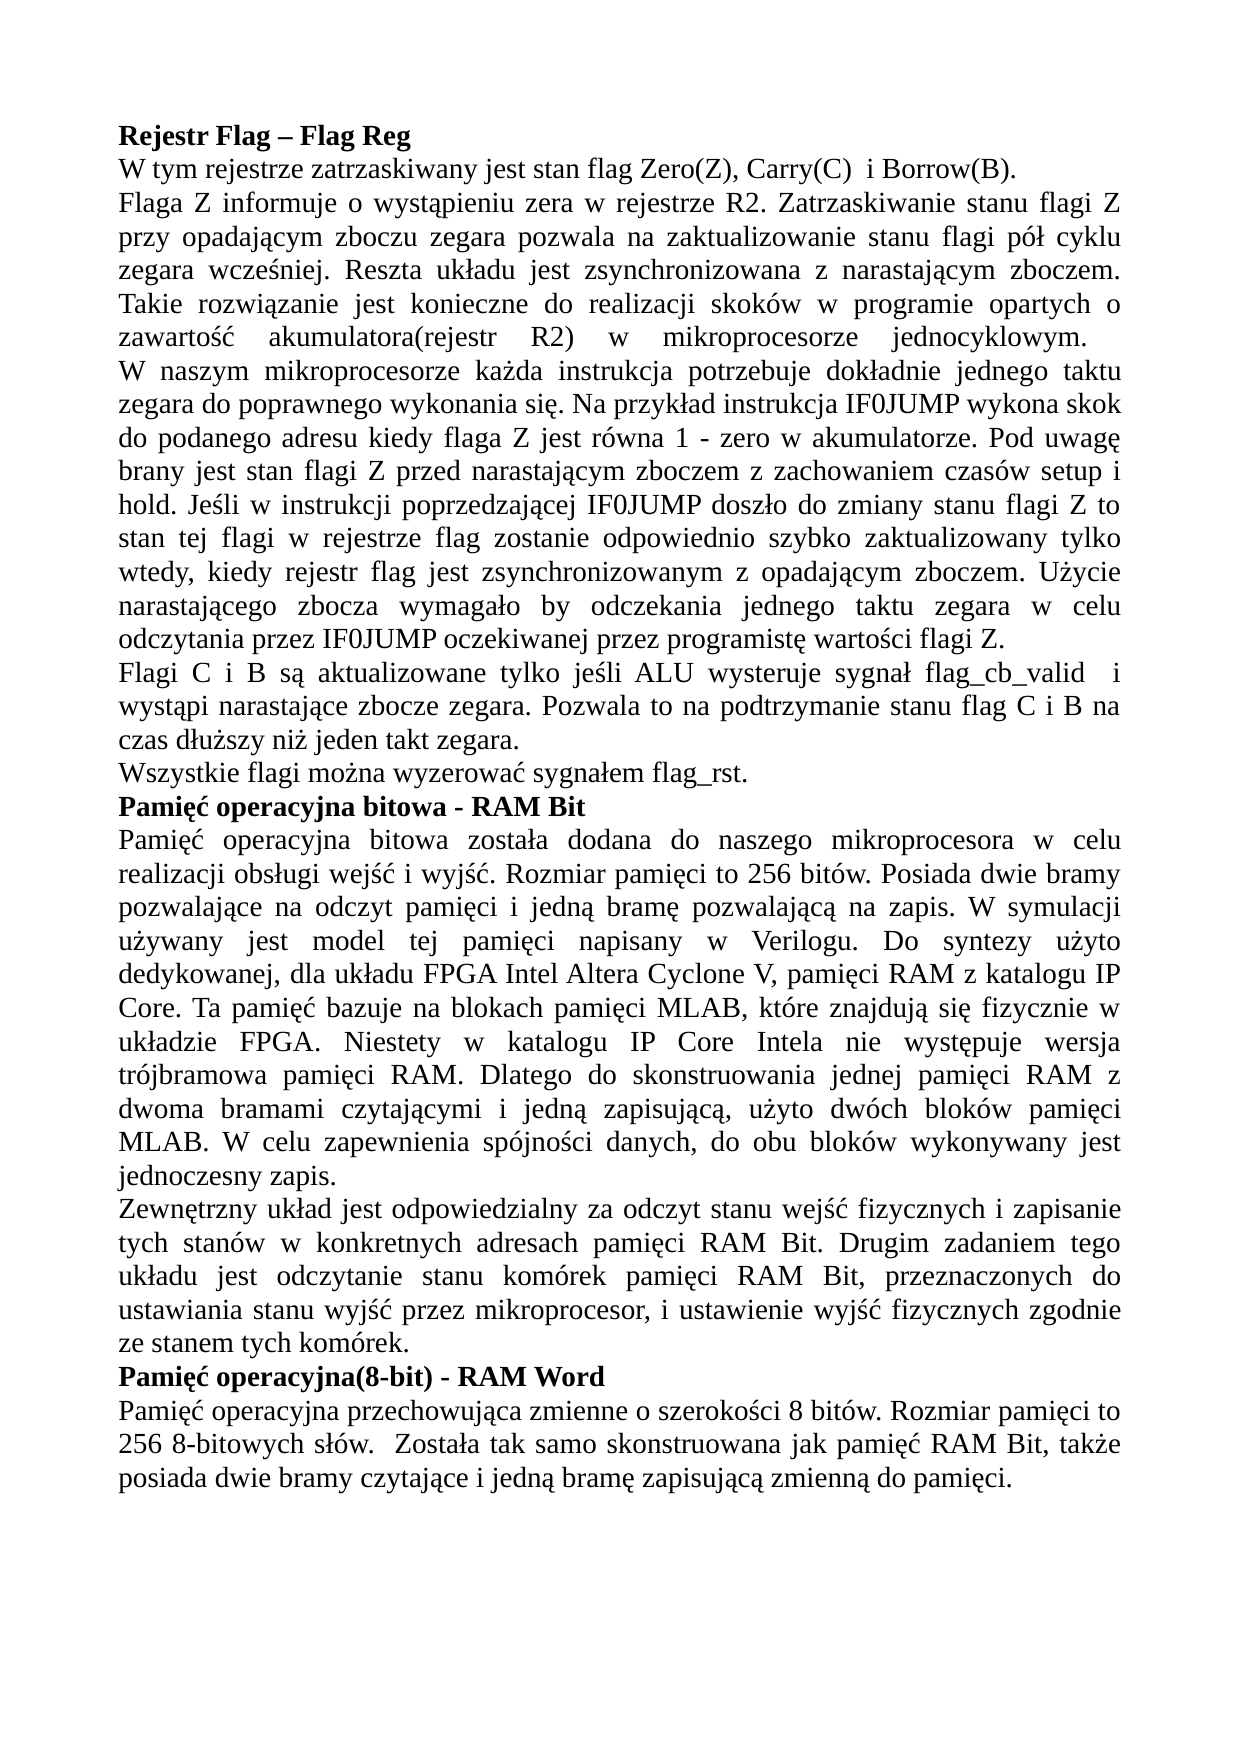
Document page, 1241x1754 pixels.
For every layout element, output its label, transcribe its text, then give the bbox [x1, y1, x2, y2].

text Pamięć operacyjna bitowa została dodana do naszego mikroprocesora w celu realizacji obsługi wejść i wyjść. Rozmiar pamięci to 256 bitów. Posiada dwie bramy pozwalające na odczyt pamięci i jedną bramę pozwalającą na zapis. W symulacji używany jest model tej pamięci napisany w Verilogu. Do syntezy użyto dedykowanej, dla układu FPGA Intel Altera Cyclone V, pamięci RAM z katalogu IP Core. Ta pamięć bazuje na blokach pamięci MLAB, które znajdują się fizycznie w układzie FPGA. Niestety w katalogu IP Core Intela nie występuje wersja trójbramowa pamięci RAM. Dlatego do skonstruowania jednej pamięci RAM z dwoma bramami czytającymi i jedną zapisującą, użyto dwóch bloków pamięci MLAB. W celu zapewnienia spójności danych, do obu bloków wykonywany jest jednoczesny zapis. [118, 822, 1122, 1191]
text Wszystkie flagi można wyzerować sygnałem flag_rst. [118, 755, 1122, 789]
text Pamięć operacyjna bitowa - RAM Bit [118, 789, 1122, 822]
text Flaga Z informuje o wystąpieniu zera w rejestrze R2. Zatrzaskiwanie stanu flagi Z przy opadającym zboczu zegara pozwala na zaktualizowanie stanu flagi pół cyklu zegara wcześniej. Reszta układu jest zsynchronizowana z narastającym zboczem. Takie rozwiązanie jest konieczne do realizacji skoków w programie opartych o zawartość akumulatora(rejestr R2) w mikroprocesorze jednocyklowym. W naszym mikroprocesorze każda instrukcja potrzebuje dokładnie jednego taktu zegara do poprawnego wykonania się. Na przykład instrukcja IF0JUMP wykona skok do podanego adresu kiedy flaga Z jest równa 1 - zero w akumulatorze. Pod uwagę brany jest stan flagi Z przed narastającym zboczem z zachowaniem czasów setup i hold. Jeśli w instrukcji poprzedzającej IF0JUMP doszło do zmiany stanu flagi Z to stan tej flagi w rejestrze flag zostanie odpowiednio szybko zaktualizowany tylko wtedy, kiedy rejestr flag jest zsynchronizowanym z opadającym zboczem. Użycie narastającego zbocza wymagało by odczekania jednego taktu zegara w celu odczytania przez IF0JUMP oczekiwanej przez programistę wartości flagi Z. [118, 185, 1122, 655]
text Zewnętrzny układ jest odpowiedzialny za odczyt stanu wejść fizycznych i zapisanie tych stanów w konkretnych adresach pamięci RAM Bit. Drugim zadaniem tego układu jest odczytanie stanu komórek pamięci RAM Bit, przeznaczonych do ustawiania stanu wyjść przez mikroprocesor, i ustawienie wyjść fizycznych zgodnie ze stanem tych komórek. [118, 1191, 1122, 1359]
text Flagi C i B są aktualizowane tylko jeśli ALU wysteruje sygnał flag_cb_valid i wystąpi narastające zbocze zegara. Pozwala to na podtrzymanie stanu flag C i B na czas dłuższy niż jeden takt zegara. [118, 655, 1122, 755]
text Pamięć operacyjna przechowująca zmienne o szerokości 8 bitów. Rozmiar pamięci to 256 8-bitowych słów. Została tak samo skonstruowana jak pamięć RAM Bit, także posiada dwie bramy czytające i jedną bramę zapisującą zmienną do pamięci. [118, 1393, 1122, 1493]
text Rejestr Flag – Flag Reg [118, 118, 1122, 152]
text W tym rejestrze zatrzaskiwany jest stan flag Zero(Z), Carry(C) i Borrow(B). [118, 152, 1122, 185]
text Pamięć operacyjna(8-bit) - RAM Word [118, 1359, 1122, 1393]
